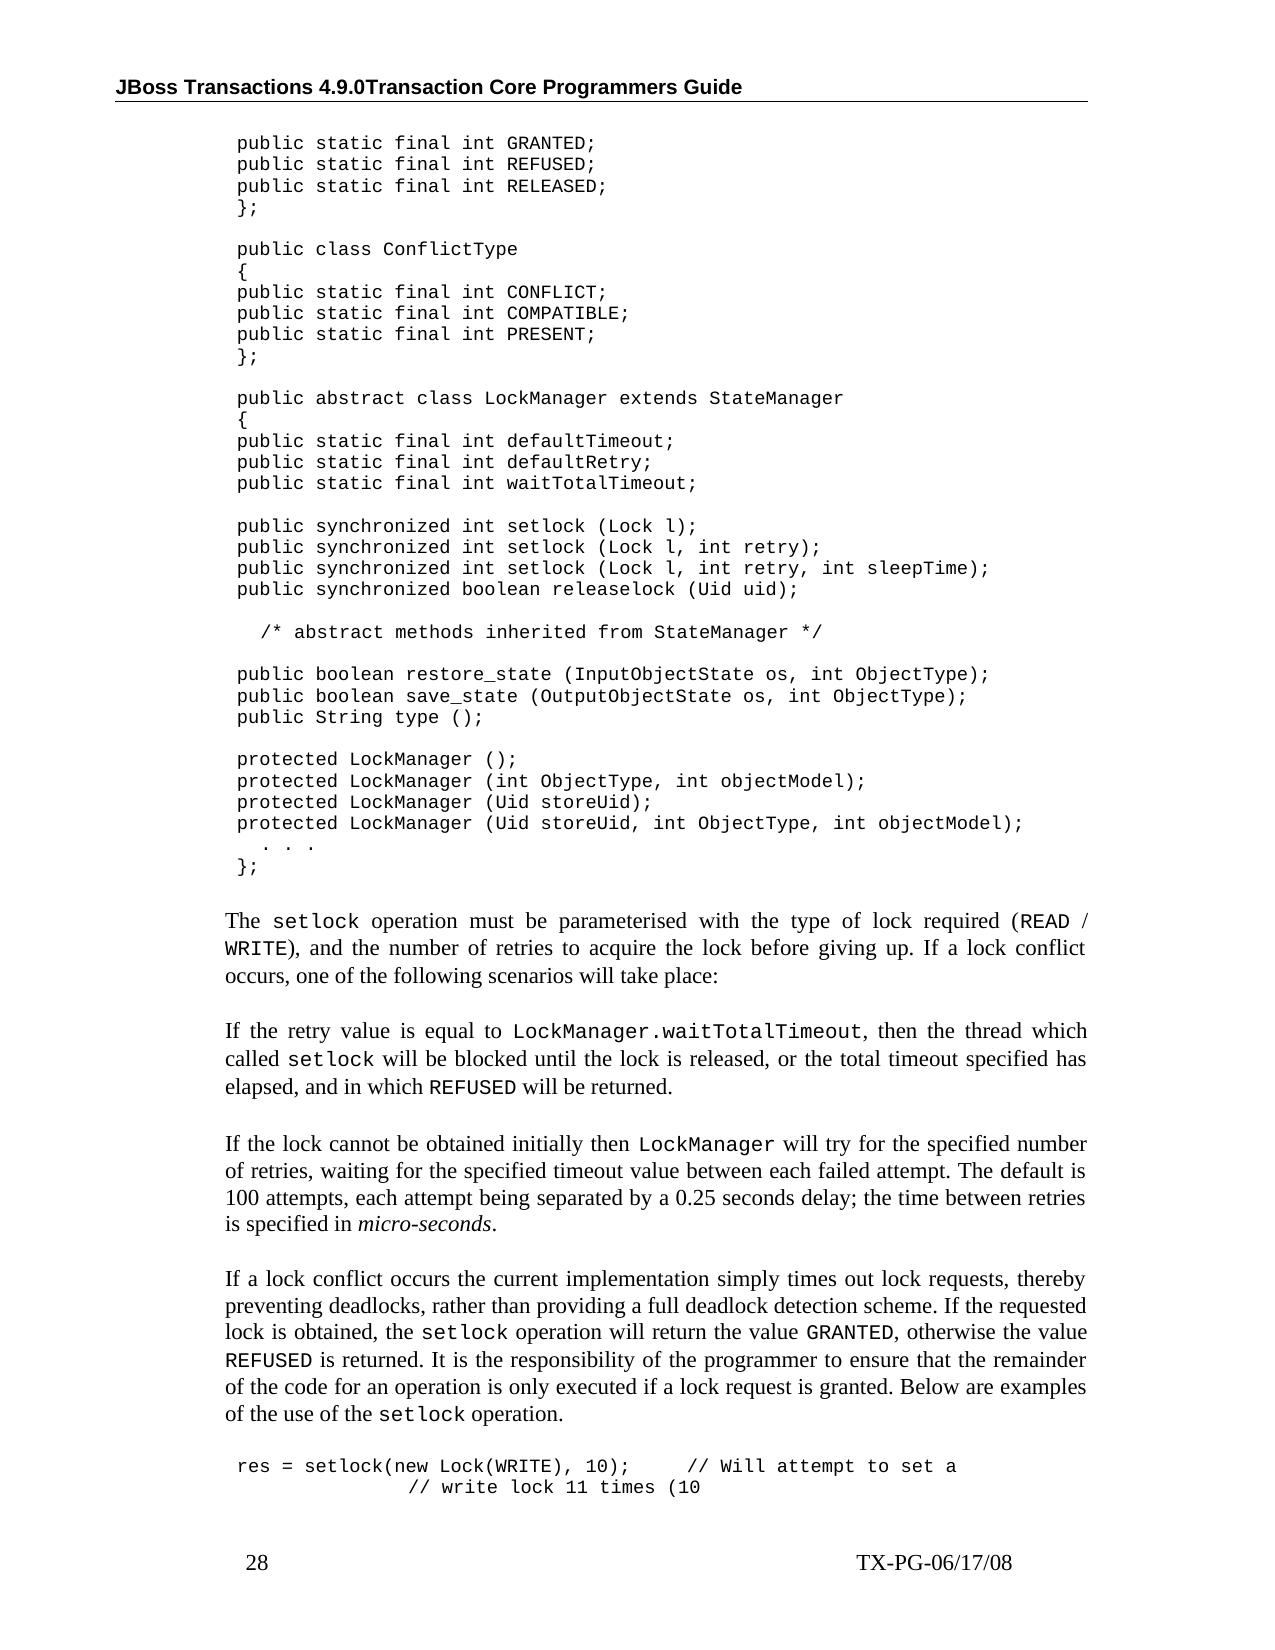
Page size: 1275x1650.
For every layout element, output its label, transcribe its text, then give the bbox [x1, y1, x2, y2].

text If the lock cannot be obtained initially then LockManager will try for the specified number of retries, waiting for the specified timeout value between each failed attempt. The default is 100 attempts, each attempt being separated by a 0.25 seconds delay; the time between retries is specified in micro-seconds. [225, 1129, 1088, 1236]
text public static final int GRANTED; public static final int REFUSED; public static final int RELEASED; }; public class ConflictType { public static final int CONFLICT; public static final int COMPATIBLE; public static final int PRESENT; }; public abstract class LockManager extends StateManager { public static final int defaultTimeout; public static final int defaultRetry; public static final int waitTotalTimeout; public synchronized int setlock (Lock l); public synchronized int setlock (Lock l, int retry); public synchronized int setlock (Lock l, int retry, int sleepTime); public synchronized boolean releaselock (Uid uid); /* abstract methods inherited from StateManager */ public boolean restore_state (InputObjectState os, int ObjectType); public boolean save_state (OutputObjectState os, int ObjectType); public String type (); protected LockManager (); protected LockManager (int ObjectType, int objectModel); protected LockManager (Uid storeUid); protected LockManager (Uid storeUid, int ObjectType, int objectModel); . . . }; [237, 134, 1088, 878]
text If a lock conflict occurs the current implementation simply times out lock requests, thereby preventing deadlocks, rather than providing a full deadlock detection scheme. If the requested lock is obtained, the setlock operation will return the value GRANTED, otherwise the value REFUSED is returned. It is the responsibility of the programmer to ensure that the remainder of the code for an operation is only executed if a lock request is granted. Below are examples of the use of the setlock operation. [225, 1265, 1088, 1427]
text The setlock operation must be parameterised with the type of lock required (READ / WRITE), and the number of retries to acquire the lock before giving up. If a lock conflict occurs, one of the following scenarios will take place: [225, 907, 1088, 988]
text res = setlock(new Lock(WRITE), 10); // Will attempt to set a // write lock 11 times (10 [237, 1456, 1088, 1499]
text If the retry value is equal to LockManager.waitTotalTimeout, then the thread which called setlock will be blocked until the lock is released, or the total timeout specified has elapsed, and in which REFUSED will be returned. [225, 1018, 1088, 1100]
